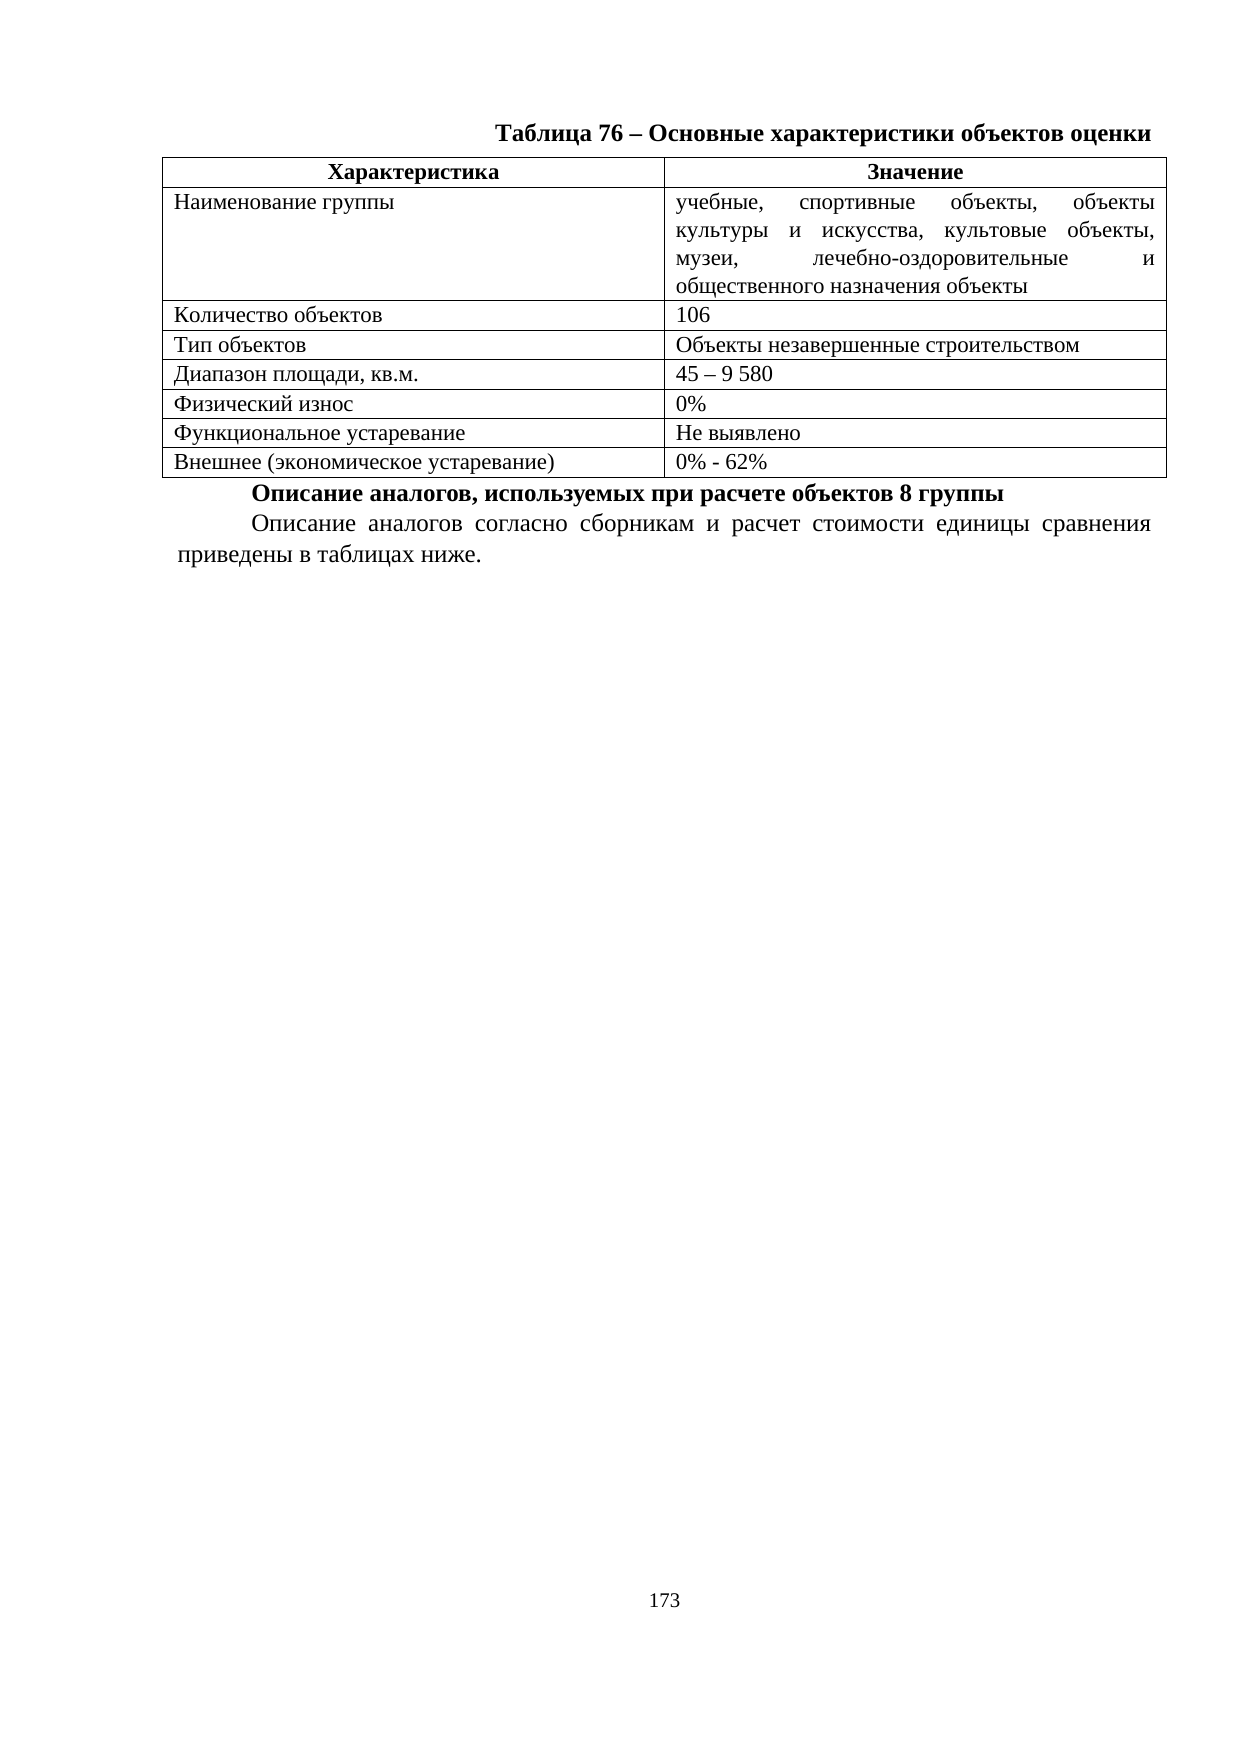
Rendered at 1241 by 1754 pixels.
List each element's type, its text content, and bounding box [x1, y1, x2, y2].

table_cell Диапазон площади, кв.м. [163, 360, 664, 388]
table_cell 45 – 9 580 [665, 360, 1166, 388]
table_cell Количество объектов [163, 301, 664, 330]
text Таблица 76 – Основные характеристики объектов оценки [177, 118, 1152, 147]
table_header Значение [665, 158, 1166, 187]
table_cell Не выявлено [665, 419, 1166, 447]
table_cell Функциональное устаревание [163, 419, 664, 447]
table_cell Внешнее (экономическое устаревание) [163, 448, 664, 477]
table_cell Тип объектов [163, 331, 664, 359]
table_cell Наименование группы [163, 188, 664, 300]
table_cell 0% - 62% [665, 448, 1166, 477]
table_cell Объекты незавершенные строительством [665, 331, 1166, 359]
table_cell 0% [665, 390, 1166, 418]
table_cell 106 [665, 301, 1166, 330]
table_cell учебные, спортивные объекты, объекты культуры и искусства, культовые объекты, музеи, лечебно-оздоровительные и общественного назначения объекты [665, 188, 1166, 300]
text Описание аналогов согласно сборникам и расчет стоимости единицы сравнения приведены в таблицах ниже. [177, 508, 1152, 568]
table_header Характеристика [163, 158, 664, 187]
text Описание аналогов, используемых при расчете объектов 8 группы [177, 478, 1152, 506]
table_cell Физический износ [163, 390, 664, 418]
